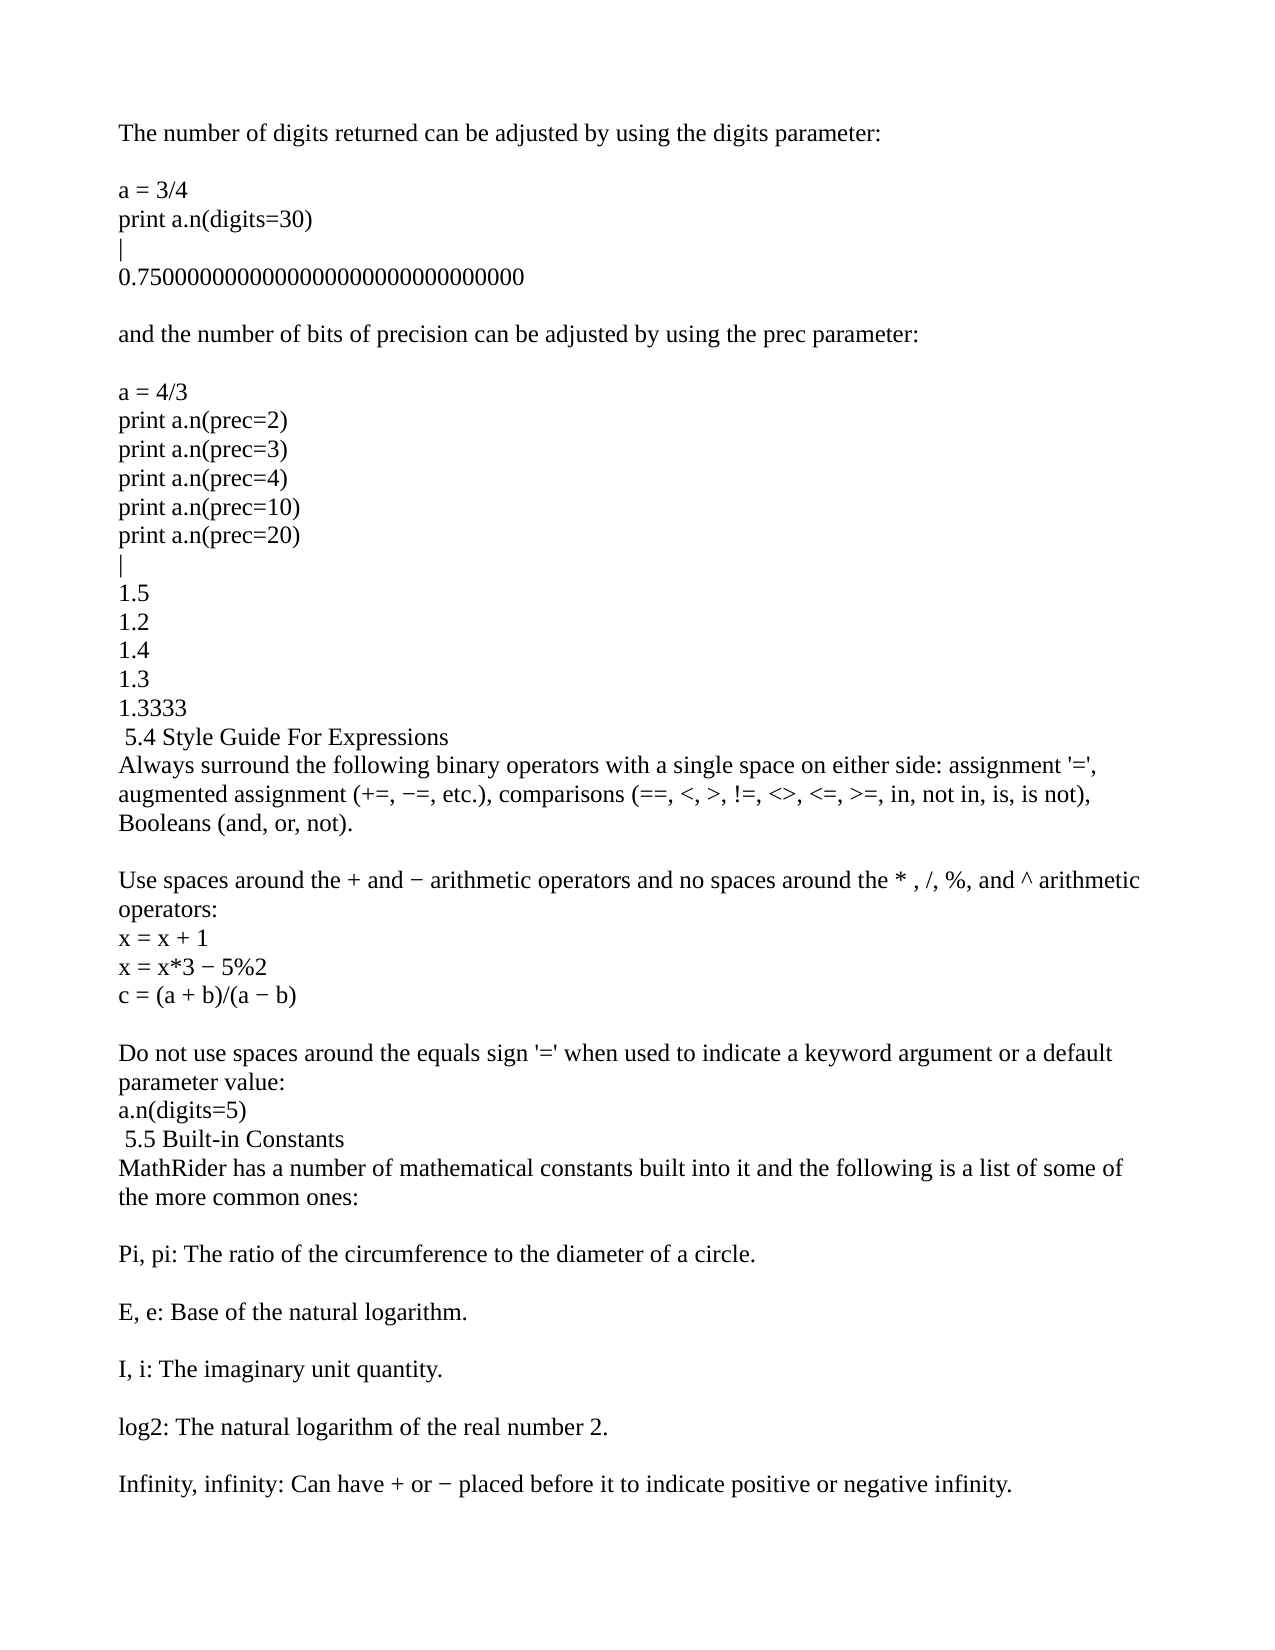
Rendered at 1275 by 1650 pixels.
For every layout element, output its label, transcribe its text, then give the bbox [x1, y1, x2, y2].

text log2: The natural logarithm of the real number 2. [118, 1412, 1157, 1441]
text a = 4/3 [118, 377, 1157, 406]
text 1.3333 [118, 693, 1157, 722]
text Always surround the following binary operators with a single space on either side: assignment '=', augmented assignment (+=, −=, etc.), comparisons (==, <, >, !=, <>, <=, >=, in, not in, is, is not), Booleans (and, or, not). [118, 751, 1157, 837]
text print a.n(prec=3) [118, 434, 1157, 463]
text x = x + 1 [118, 923, 1157, 952]
text | [118, 233, 1157, 262]
text I, i: The imaginary unit quantity. [118, 1354, 1157, 1383]
text 1.2 [118, 607, 1157, 636]
text print a.n(prec=4) [118, 463, 1157, 492]
text 5.5 Built-in Constants [118, 1124, 1157, 1153]
text 1.3 [118, 664, 1157, 693]
text a = 3/4 [118, 176, 1157, 204]
text Use spaces around the + and − arithmetic operators and no spaces around the * , /, %, and ^ arithmetic operators: [118, 866, 1157, 923]
text E, e: Base of the natural logarithm. [118, 1297, 1157, 1326]
text x = x*3 − 5%2 [118, 952, 1157, 981]
text 1.4 [118, 636, 1157, 664]
text 1.5 [118, 578, 1157, 607]
text and the number of bits of precision can be adjusted by using the prec parameter: [118, 319, 1157, 348]
text 0.7500000000000000000000000000000 [118, 262, 1157, 291]
text print a.n(prec=20) [118, 521, 1157, 549]
text Pi, pi: The ratio of the circumference to the diameter of a circle. [118, 1239, 1157, 1268]
text print a.n(prec=2) [118, 406, 1157, 434]
text c = (a + b)/(a − b) [118, 981, 1157, 1009]
text MathRider has a number of mathematical constants built into it and the following is a list of some of the more common ones: [118, 1153, 1157, 1211]
text Infinity, infinity: Can have + or − placed before it to indicate positive or negative infinity. [118, 1469, 1157, 1498]
text print a.n(prec=10) [118, 492, 1157, 521]
text 5.4 Style Guide For Expressions [118, 722, 1157, 751]
text The number of digits returned can be adjusted by using the digits parameter: [118, 118, 1157, 147]
text print a.n(digits=30) [118, 204, 1157, 233]
text a.n(digits=5) [118, 1096, 1157, 1124]
text Do not use spaces around the equals sign '=' when used to indicate a keyword argument or a default parameter value: [118, 1038, 1157, 1096]
text | [118, 549, 1157, 578]
